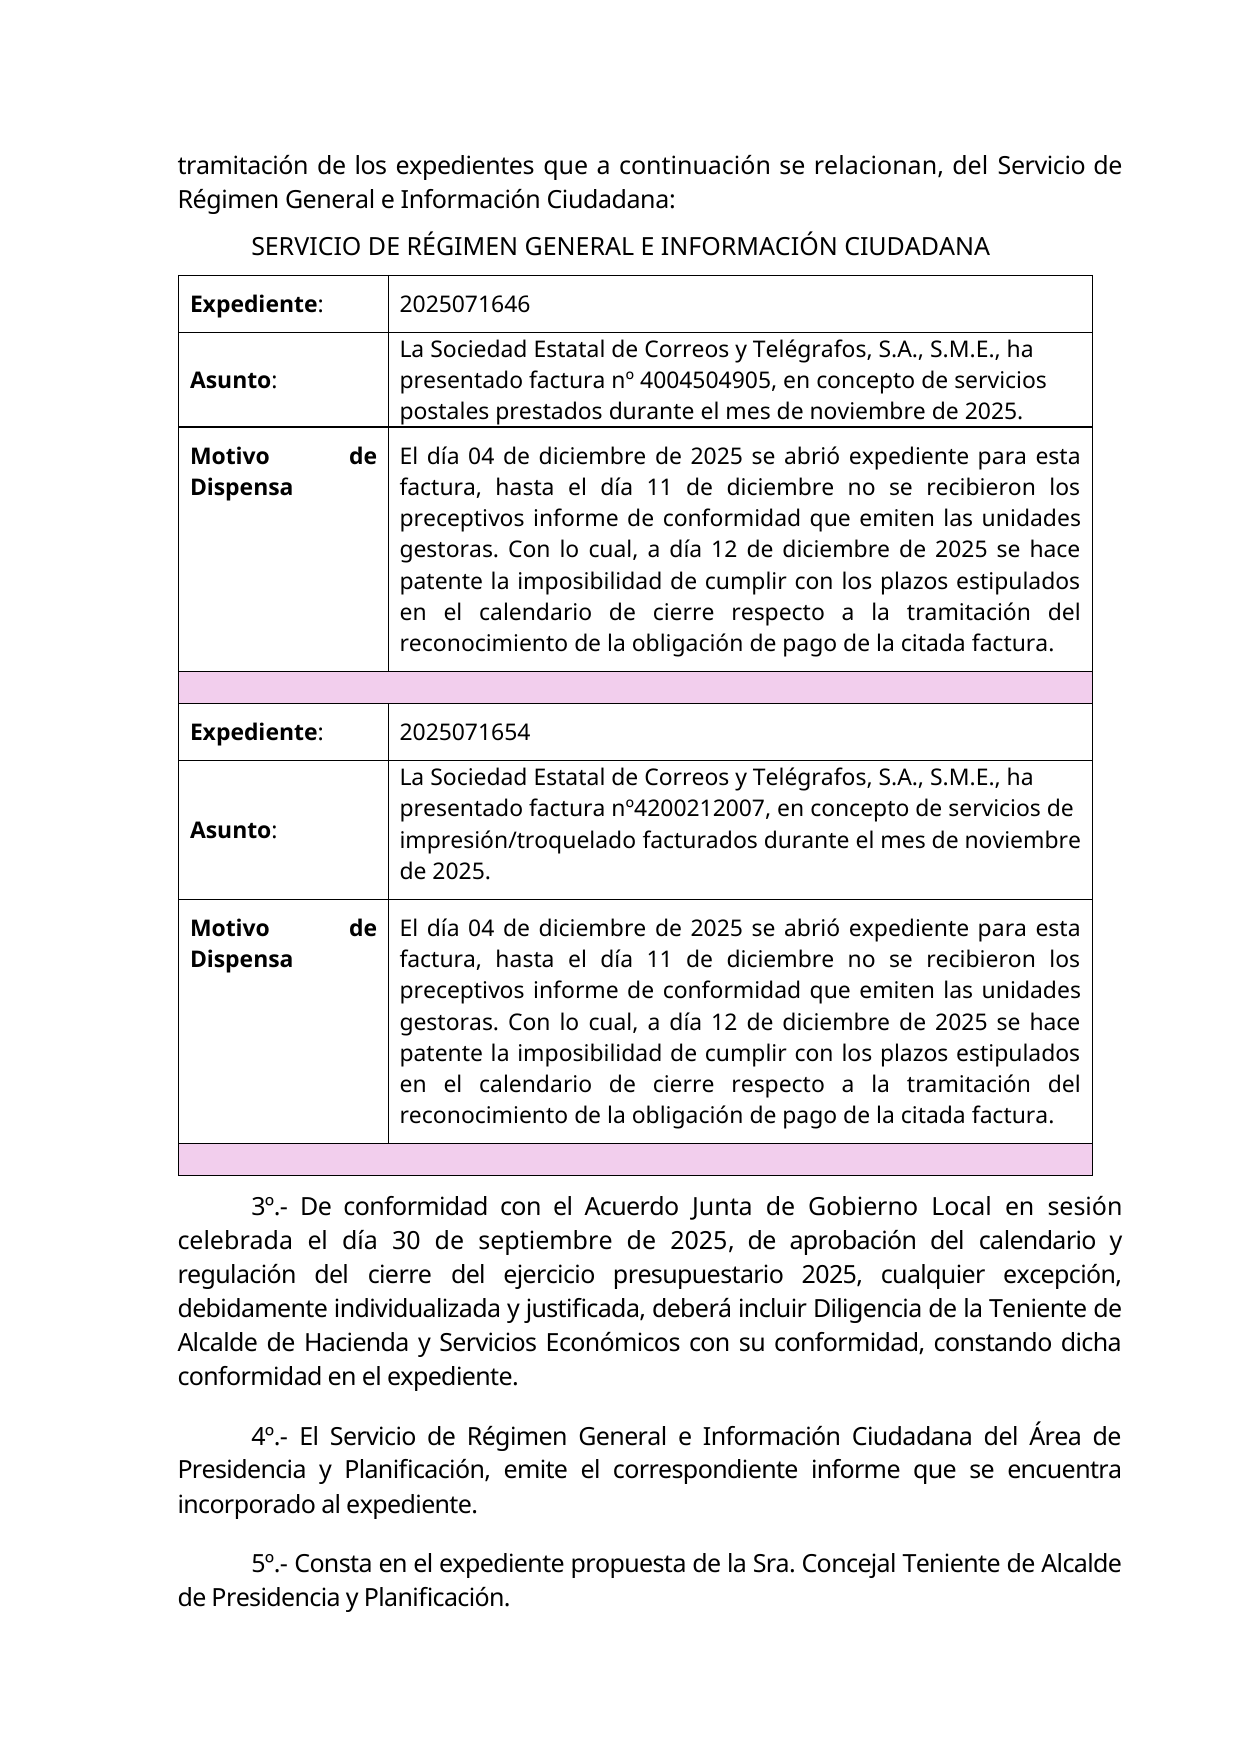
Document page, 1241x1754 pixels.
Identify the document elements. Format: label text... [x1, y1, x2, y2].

text 4º.- El Servicio de Régimen General e Información Ciudadana del Área de Presidencia y Planificación, emite el correspondiente informe que se encuentra incorporado al expediente. [177, 1418, 1122, 1520]
table_cell Asunto: [179, 761, 388, 898]
table_cell Motivo de Dispensa [179, 428, 388, 671]
table_cell El día 04 de diciembre de 2025 se abrió expediente para esta factura, hasta el día 11 de diciembre no se recibieron los preceptivos informe de conformidad que emiten las unidades gestoras. Con lo cual, a día 12 de diciembre de 2025 se hace patente la imposibilidad de cumplir con los plazos estipulados en el calendario de cierre respecto a la tramitación del reconocimiento de la obligación de pago de la citada factura. [389, 428, 1092, 671]
table_cell Asunto: [179, 333, 388, 426]
table_cell La Sociedad Estatal de Correos y Telégrafos, S.A., S.M.E., ha presentado factura nº4200212007, en concepto de servicios de impresión/troquelado facturados durante el mes de noviembre de 2025. [389, 761, 1092, 898]
text tramitación de los expedientes que a continuación se relacionan, del Servicio de Régimen General e Información Ciudadana: [177, 148, 1122, 216]
table_cell El día 04 de diciembre de 2025 se abrió expediente para esta factura, hasta el día 11 de diciembre no se recibieron los preceptivos informe de conformidad que emiten las unidades gestoras. Con lo cual, a día 12 de diciembre de 2025 se hace patente la imposibilidad de cumplir con los plazos estipulados en el calendario de cierre respecto a la tramitación del reconocimiento de la obligación de pago de la citada factura. [389, 900, 1092, 1143]
table_cell [179, 1144, 1092, 1175]
text 3º.- De conformidad con el Acuerdo Junta de Gobierno Local en sesión celebrada el día 30 de septiembre de 2025, de aprobación del calendario y regulación del cierre del ejercicio presupuestario 2025, cualquier excepción, debidamente individualizada y justificada, deberá incluir Diligencia de la Teniente de Alcalde de Hacienda y Servicios Económicos con su conformidad, constando dicha conformidad en el expediente. [177, 1189, 1122, 1393]
table_cell [179, 672, 1092, 703]
table_header 2025071646 [389, 276, 1092, 332]
table_cell La Sociedad Estatal de Correos y Telégrafos, S.A., S.M.E., ha presentado factura nº 4004504905, en concepto de servicios postales prestados durante el mes de noviembre de 2025. [389, 333, 1092, 426]
text SERVICIO DE RÉGIMEN GENERAL E INFORMACIÓN CIUDADANA [177, 228, 1122, 262]
table_cell 2025071654 [389, 704, 1092, 760]
table_header Expediente: [179, 276, 388, 332]
table_cell Expediente: [179, 704, 388, 760]
text 5º.- Consta en el expediente propuesta de la Sra. Concejal Teniente de Alcalde de Presidencia y Planificación. [177, 1545, 1122, 1613]
table_cell Motivo de Dispensa [179, 900, 388, 1143]
